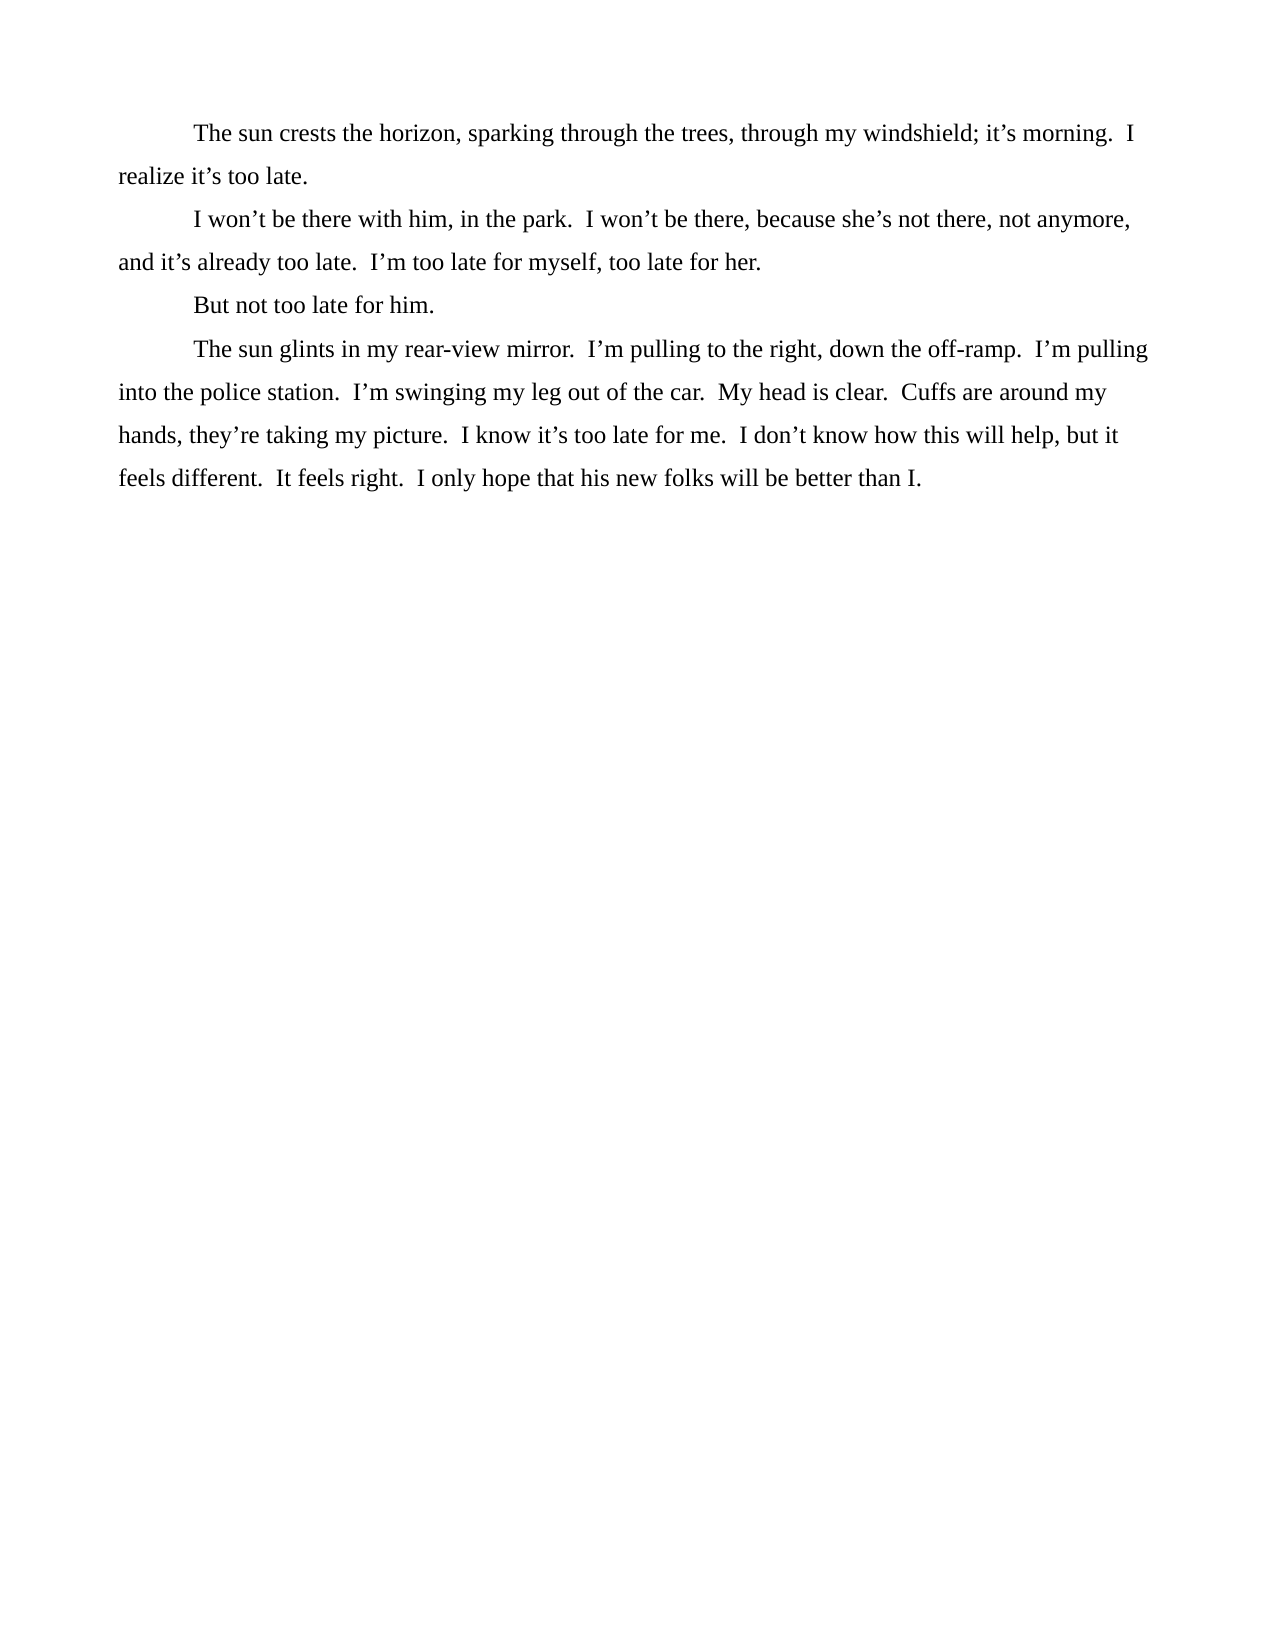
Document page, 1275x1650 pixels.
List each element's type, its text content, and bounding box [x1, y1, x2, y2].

text But not too late for him. [118, 291, 1157, 319]
text I won’t be there with him, in the park. I won’t be there, because she’s not there, not anymore, and it’s already too late. I’m too late for myself, too late for her. [118, 204, 1157, 276]
text The sun crests the horizon, sparking through the trees, through my windshield; it’s morning. I realize it’s too late. [118, 118, 1157, 190]
text The sun glints in my rear-view mirror. I’m pulling to the right, down the off-ramp. I’m pulling into the police station. I’m swinging my leg out of the car. My head is clear. Cuffs are around my hands, they’re taking my picture. I know it’s too late for me. I don’t know how this will help, but it feels different. It feels right. I only hope that his new folks will be better than I. [118, 334, 1157, 492]
